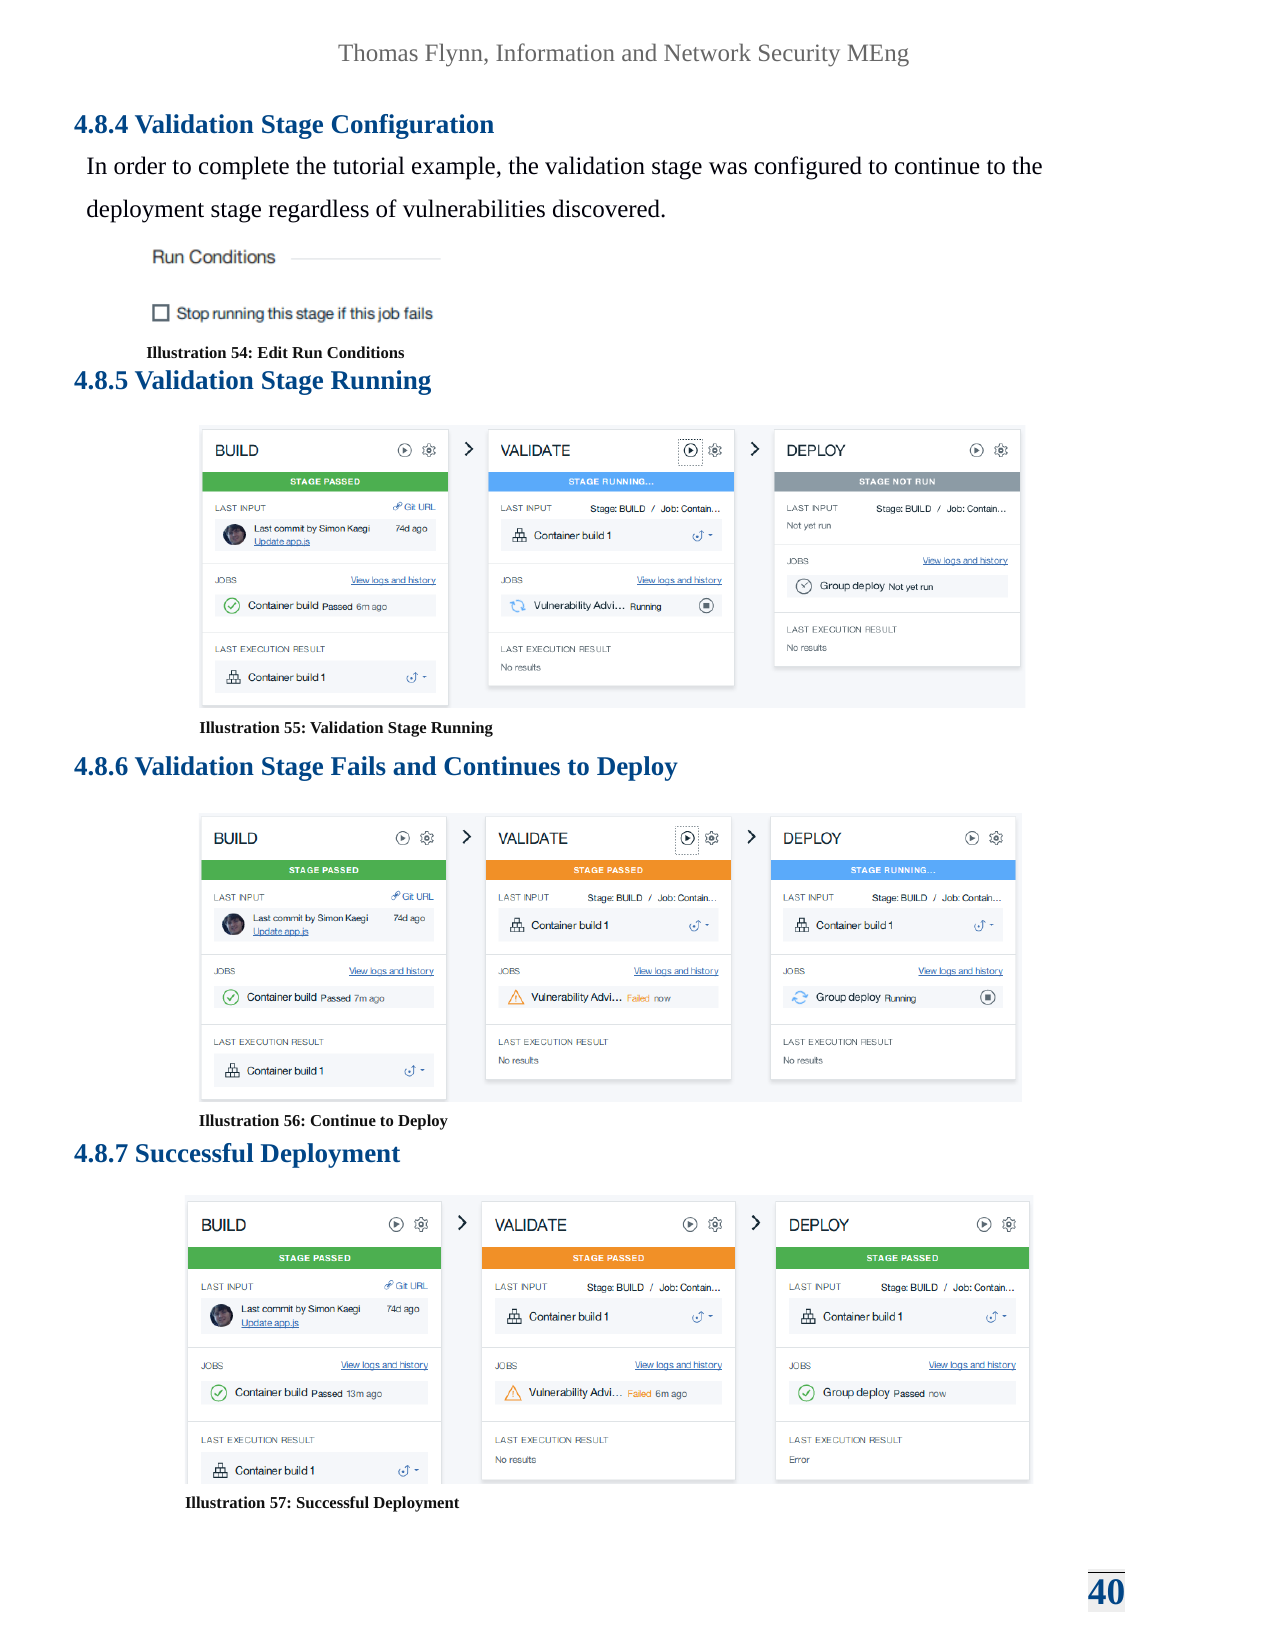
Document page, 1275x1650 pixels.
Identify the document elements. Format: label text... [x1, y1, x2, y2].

picture [199, 425, 1026, 708]
text Illustration 55: Validation Stage Running [199, 715, 1039, 737]
text In order to complete the tutorial example, the validation stage was configured to continue to the deployment stage regardless of vulnerabilities discovered. [86, 151, 1125, 223]
subtitle 4.8.6 Validation Stage Fails and Continues to Deploy [74, 751, 1125, 782]
subtitle 4.8.7 Successful Deployment [74, 1137, 1125, 1168]
text Illustration 56: Continue to Deploy [199, 1108, 1044, 1130]
text Illustration 57: Successful Deployment [185, 1491, 1047, 1512]
subtitle 4.8.4 Validation Stage Configuration [74, 108, 1125, 139]
subtitle [172, 1491, 1047, 1512]
subtitle 4.8.5 Validation Stage Running [74, 364, 1125, 395]
picture [146, 246, 441, 329]
picture [198, 813, 1022, 1102]
picture [184, 1195, 1034, 1484]
text Illustration 54: Edit Run Conditions [146, 341, 447, 362]
